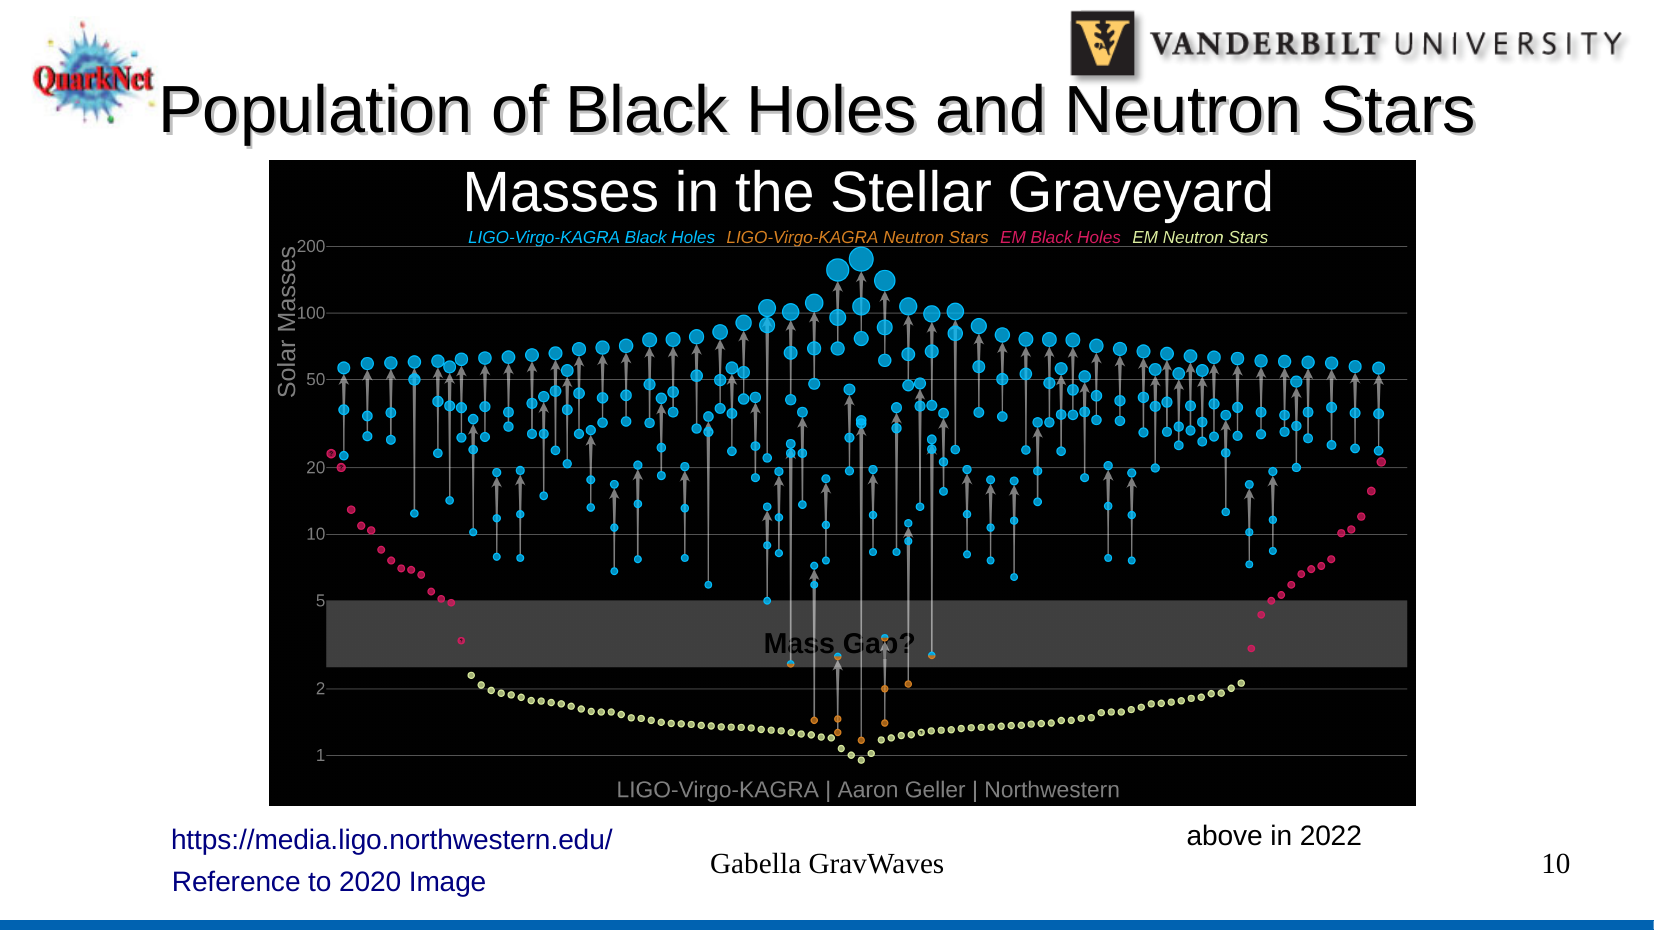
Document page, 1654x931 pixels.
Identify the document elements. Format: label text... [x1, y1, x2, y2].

text_box https://media.ligo.northwestern.edu/ [156, 812, 790, 863]
title Population of Black Holes and Neutron Stars [45, 32, 1591, 186]
picture [269, 160, 1416, 806]
text_box Reference to 2020 Image [157, 863, 610, 905]
picture [19, 16, 166, 135]
text_box above in 2022 [1171, 808, 1520, 859]
picture [1067, 8, 1637, 91]
